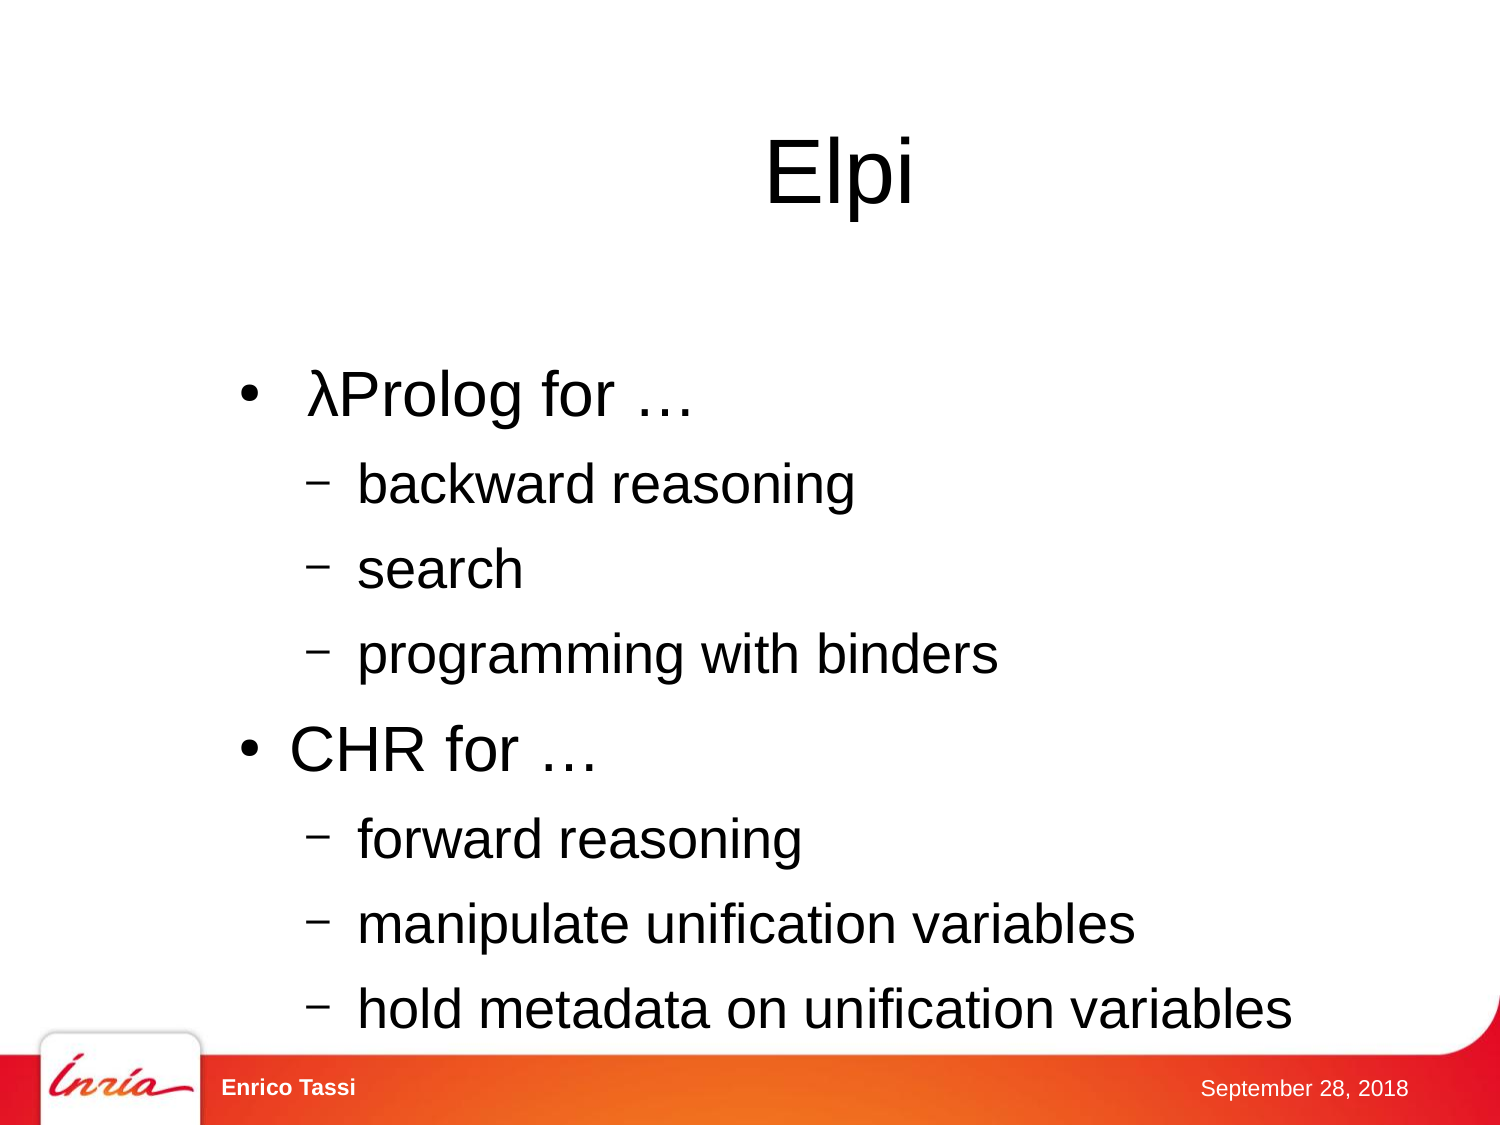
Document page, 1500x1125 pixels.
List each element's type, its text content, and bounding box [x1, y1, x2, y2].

list λProlog for … backward reasoning search programming with binders CHR for … forward reasoning manipulate unification variables hold metadata on unification variables [221, 358, 1459, 1049]
title Elpi [221, 77, 1459, 266]
picture [0, 947, 1500, 1125]
